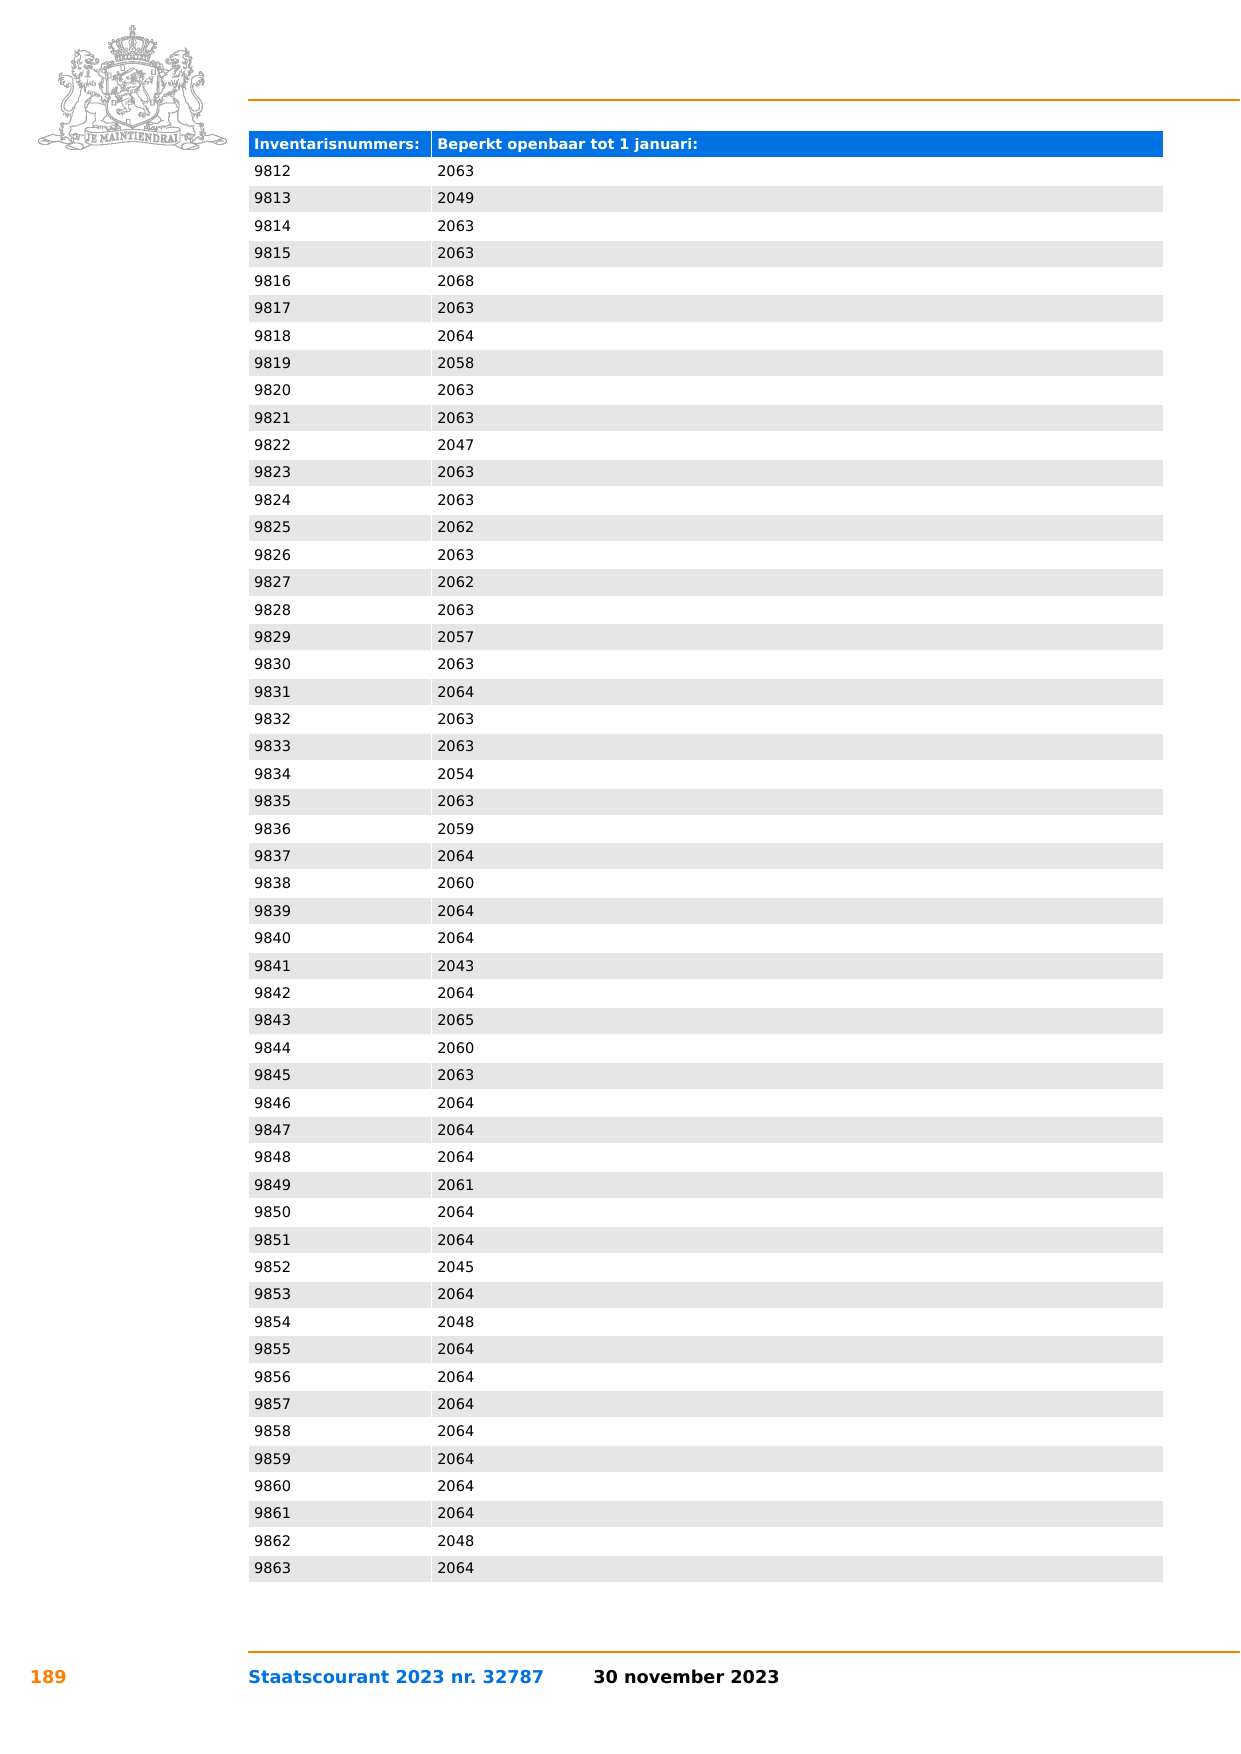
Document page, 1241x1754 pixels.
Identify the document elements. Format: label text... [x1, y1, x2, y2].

table_cell 2064 [432, 843, 1163, 869]
table_cell 2057 [432, 624, 1163, 650]
table_cell 2048 [432, 1528, 1163, 1554]
table_cell 2058 [432, 350, 1163, 376]
table_cell 2061 [432, 1172, 1163, 1198]
table_cell 2059 [432, 816, 1163, 842]
table_cell 9813 [249, 186, 431, 212]
table_cell 9824 [249, 487, 431, 513]
table_cell 9825 [249, 515, 431, 541]
table_cell 9863 [249, 1556, 431, 1582]
table_cell 2047 [432, 432, 1163, 459]
table_cell 2064 [432, 1117, 1163, 1143]
table_cell 2049 [432, 186, 1163, 212]
table_cell 2064 [432, 1145, 1163, 1171]
table_cell 9855 [249, 1336, 431, 1363]
table_cell 9826 [249, 542, 431, 568]
table_cell 2063 [432, 487, 1163, 513]
table_cell 9859 [249, 1446, 431, 1472]
table_cell 2062 [432, 515, 1163, 541]
table_cell 9820 [249, 378, 431, 404]
table_cell 9857 [249, 1391, 431, 1417]
table_cell 2063 [432, 158, 1163, 185]
table_cell 2064 [432, 1336, 1163, 1363]
table_cell 9818 [249, 323, 431, 349]
table_cell 2063 [432, 241, 1163, 267]
table_cell 2060 [432, 871, 1163, 897]
table_cell 9823 [249, 460, 431, 486]
table_cell 2064 [432, 1473, 1163, 1500]
table_cell 9840 [249, 925, 431, 952]
table_header Inventarisnummers: [249, 131, 431, 157]
table_cell 2063 [432, 295, 1163, 322]
table_cell 2048 [432, 1309, 1163, 1335]
table_cell 2062 [432, 569, 1163, 596]
table_cell 2064 [432, 980, 1163, 1007]
table_cell 9842 [249, 980, 431, 1007]
table_cell 9819 [249, 350, 431, 376]
table_cell 9836 [249, 816, 431, 842]
table_cell 2063 [432, 378, 1163, 404]
table_cell 2063 [432, 706, 1163, 733]
table_cell 9846 [249, 1090, 431, 1116]
table_cell 9849 [249, 1172, 431, 1198]
table_cell 9812 [249, 158, 431, 185]
table_cell 2063 [432, 789, 1163, 815]
table_cell 2043 [432, 953, 1163, 979]
table_cell 2063 [432, 460, 1163, 486]
table_cell 2063 [432, 1063, 1163, 1089]
table_cell 9861 [249, 1501, 431, 1527]
table_cell 9835 [249, 789, 431, 815]
table_cell 9845 [249, 1063, 431, 1089]
table_cell 9827 [249, 569, 431, 596]
table_cell 9848 [249, 1145, 431, 1171]
table_cell 2064 [432, 323, 1163, 349]
table_cell 9816 [249, 268, 431, 294]
table_cell 2063 [432, 542, 1163, 568]
table_cell 2064 [432, 1282, 1163, 1308]
table_cell 9817 [249, 295, 431, 322]
table_header Beperkt openbaar tot 1 januari: [432, 131, 1163, 157]
table_cell 9854 [249, 1309, 431, 1335]
table_cell 9847 [249, 1117, 431, 1143]
table_cell 2064 [432, 679, 1163, 705]
table_cell 9832 [249, 706, 431, 733]
table_cell 9843 [249, 1008, 431, 1034]
table_cell 9844 [249, 1035, 431, 1061]
table_cell 9815 [249, 241, 431, 267]
table_cell 9814 [249, 213, 431, 239]
table_cell 2064 [432, 1419, 1163, 1445]
table_cell 9841 [249, 953, 431, 979]
table_cell 9852 [249, 1254, 431, 1281]
table_cell 9830 [249, 651, 431, 678]
table_cell 9860 [249, 1473, 431, 1500]
table_cell 9856 [249, 1364, 431, 1390]
table_cell 9851 [249, 1227, 431, 1253]
table_cell 9833 [249, 734, 431, 760]
table_cell 2063 [432, 405, 1163, 431]
table_cell 9831 [249, 679, 431, 705]
table_cell 9821 [249, 405, 431, 431]
table_cell 9850 [249, 1199, 431, 1226]
table_cell 2064 [432, 1391, 1163, 1417]
table_cell 9829 [249, 624, 431, 650]
table_cell 2064 [432, 1199, 1163, 1226]
table_cell 2064 [432, 1501, 1163, 1527]
table_cell 9858 [249, 1419, 431, 1445]
table_cell 9837 [249, 843, 431, 869]
table_cell 2064 [432, 1556, 1163, 1582]
table_cell 2064 [432, 1446, 1163, 1472]
table_cell 2063 [432, 597, 1163, 623]
table_cell 9853 [249, 1282, 431, 1308]
table_cell 2063 [432, 734, 1163, 760]
table_cell 2045 [432, 1254, 1163, 1281]
table_cell 2064 [432, 1090, 1163, 1116]
table_cell 9862 [249, 1528, 431, 1554]
table_cell 2064 [432, 1364, 1163, 1390]
table_cell 2054 [432, 761, 1163, 787]
table_cell 9822 [249, 432, 431, 459]
table_cell 9828 [249, 597, 431, 623]
table_cell 2064 [432, 925, 1163, 952]
table_cell 9834 [249, 761, 431, 787]
picture [38, 25, 227, 150]
table_cell 2060 [432, 1035, 1163, 1061]
table_cell 2063 [432, 651, 1163, 678]
table_cell 2068 [432, 268, 1163, 294]
table_cell 2065 [432, 1008, 1163, 1034]
table_cell 2064 [432, 898, 1163, 924]
table_cell 2064 [432, 1227, 1163, 1253]
table_cell 2063 [432, 213, 1163, 239]
table_cell 9839 [249, 898, 431, 924]
table_cell 9838 [249, 871, 431, 897]
